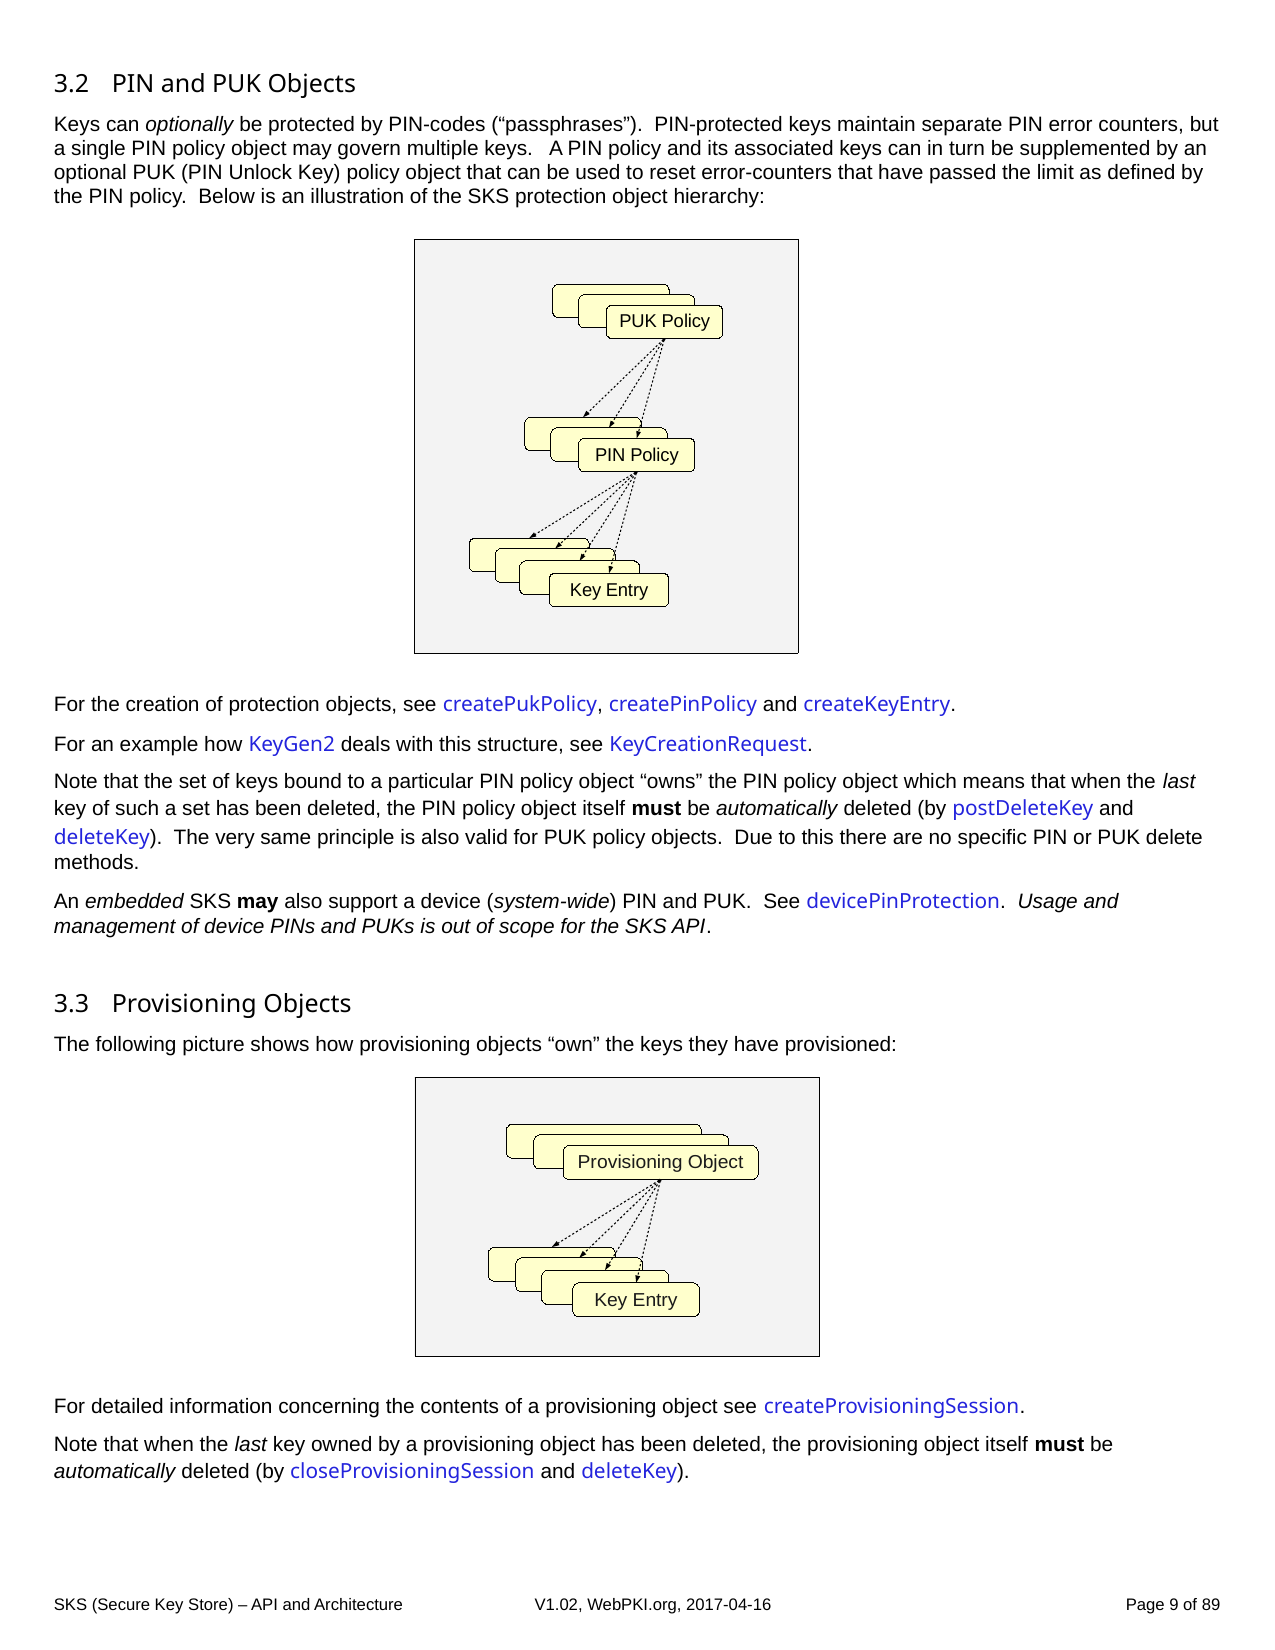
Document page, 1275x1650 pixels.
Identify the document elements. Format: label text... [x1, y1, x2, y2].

subtitle PIN and PUK Objects [54, 66, 1221, 100]
text Keys can optionally be protected by PIN-codes (“passphrases”). PIN-protected keys maintain separate PIN error counters, but a single PIN policy object may govern multiple keys. A PIN policy and its associated keys can in turn be supplemented by an optional PUK (PIN Unlock Key) policy object that can be used to reset error-counters that have passed the limit as defined by the PIN policy. Below is an illustration of the SKS protection object hierarchy: [54, 112, 1221, 208]
text An embedded SKS may also support a device (system-wide) PIN and PUK. See devicePinProtection. Usage and management of device PINs and PUKs is out of scope for the SKS API. [54, 886, 1221, 938]
text Note that when the last key owned by a provisioning object has been deleted, the provisioning object itself must be automatically deleted (by closeProvisioningSession and deleteKey). [54, 1432, 1221, 1484]
text The following picture shows how provisioning objects “own” the keys they have provisioned: [54, 1032, 1221, 1056]
text For an example how KeyGen2 deals with this structure, see KeyCreationRequest. [54, 729, 1221, 758]
subtitle Provisioning Objects [54, 986, 1221, 1020]
text For the creation of protection objects, see createPukPolicy, createPinPolicy and createKeyEntry. [54, 689, 1221, 717]
text For detailed information concerning the contents of a provisioning object see createProvisioningSession. [54, 1392, 1221, 1420]
text Note that the set of keys bound to a particular PIN policy object “owns” the PIN policy object which means that when the last key of such a set has been deleted, the PIN policy object itself must be automatically deleted (by postDeleteKey and deleteKey). The very same principle is also valid for PUK policy objects. Due to this there are no specific PIN or PUK delete methods. [54, 769, 1221, 874]
